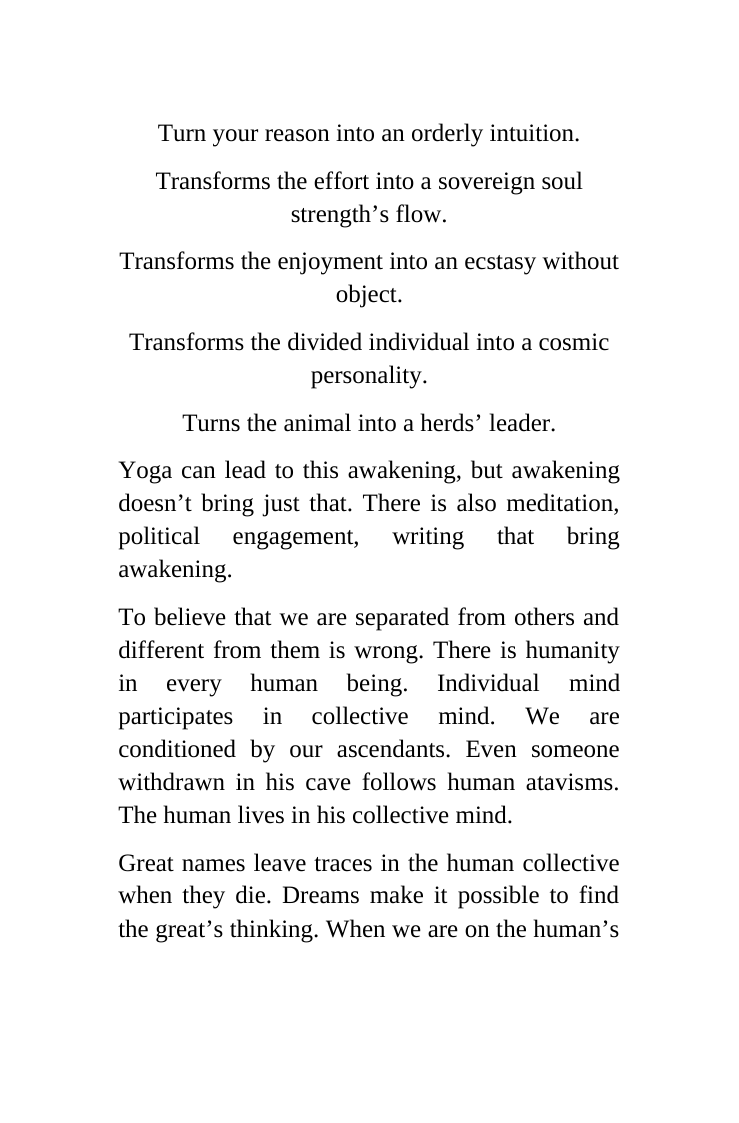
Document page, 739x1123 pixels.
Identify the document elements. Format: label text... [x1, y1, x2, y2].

text Turn your reason into an orderly intuition. [118, 118, 620, 147]
text To believe that we are separated from others and different from them is wrong. There is humanity in every human being. Individual mind participates in collective mind. We are conditioned by our ascendants. Even someone withdrawn in his cave follows human atavisms. The human lives in his collective mind. [118, 602, 620, 829]
text Transforms the effort into a sovereign soul strength’s flow. [118, 166, 620, 227]
text Turns the animal into a herds’ leader. [118, 408, 620, 436]
text Transforms the divided individual into a cosmic personality. [118, 327, 620, 389]
text Great names leave traces in the human collective when they die. Dreams make it possible to find the great’s thinking. When we are on the human’s [118, 848, 620, 942]
text Transforms the enjoyment into an ecstasy without object. [118, 246, 620, 308]
text Yoga can lead to this awakening, but awakening doesn’t bring just that. There is also meditation, political engagement, writing that bring awakening. [118, 455, 620, 583]
